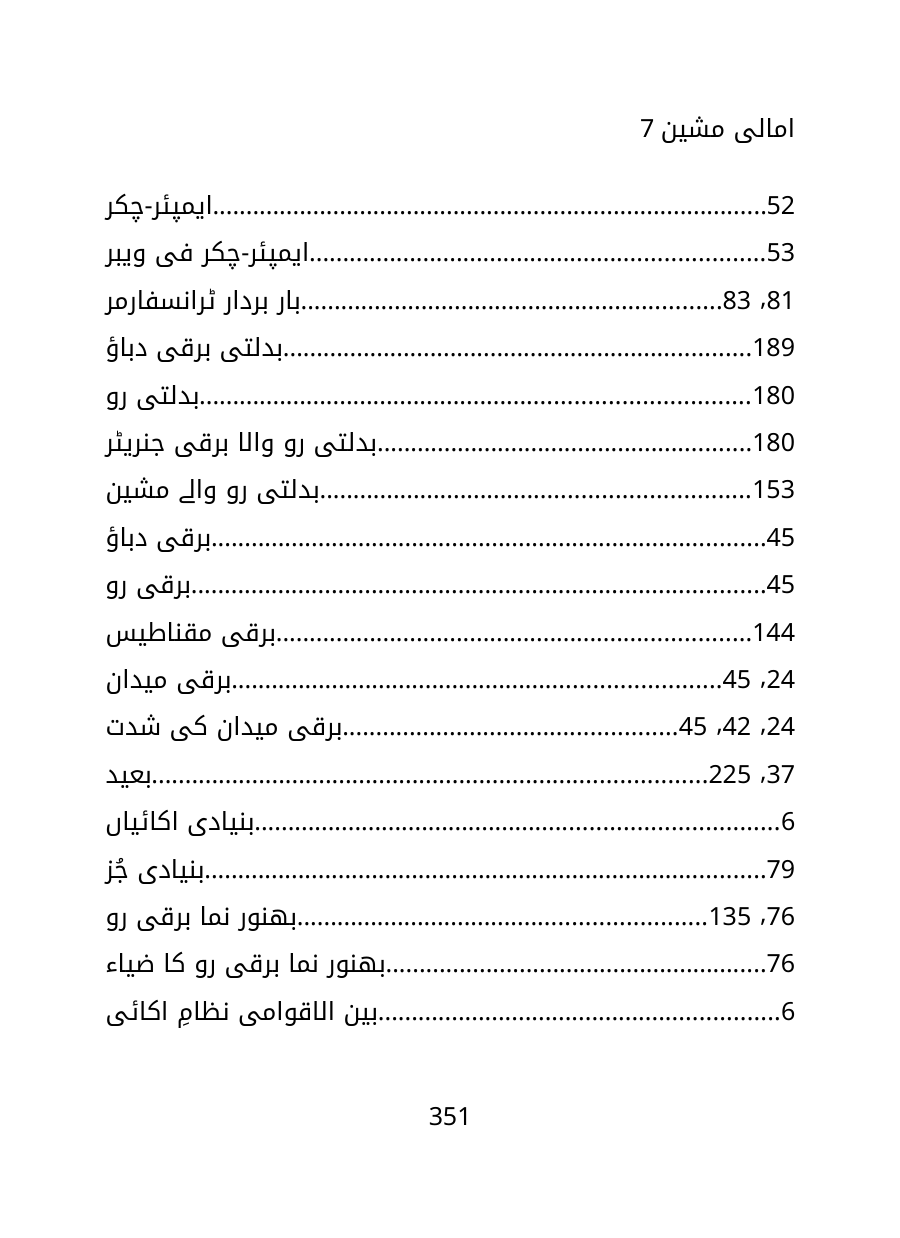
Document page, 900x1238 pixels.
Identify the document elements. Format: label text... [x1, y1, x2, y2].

text برقی میدان 24, 45 [105, 656, 795, 704]
text بعید 37, 225 [105, 751, 795, 798]
text بھنور نما برقی رو 76, 135 [105, 893, 795, 941]
text برقی مقناطیس 144 [105, 609, 795, 656]
text بنیادی جُز 79 [105, 846, 795, 893]
text برقی میدان کی شدت 24, 42, 45 [105, 704, 795, 751]
text بنیادی اکائیاں 6 [105, 798, 795, 846]
text بار بردار ٹرانسفارمر 81, 83 [105, 277, 795, 324]
text برقی دباؤ 45 [105, 514, 795, 562]
text ایمپئر-چکر 52 [105, 182, 795, 230]
text بین الاقوامی نظامِ اکائی 6 [105, 988, 795, 1036]
text ایمپئر-چکر فی ویبر 53 [105, 230, 795, 277]
text بدلتی رو والے مشین 153 [105, 467, 795, 514]
text بدلتی رو 180 [105, 372, 795, 419]
text برقی رو 45 [105, 562, 795, 609]
text بھنور نما برقی رو کا ضیاء 76 [105, 941, 795, 988]
text بدلتی رو والا برقی جنریٹر 180 [105, 419, 795, 467]
text بدلتی برقی دباؤ 189 [105, 324, 795, 372]
